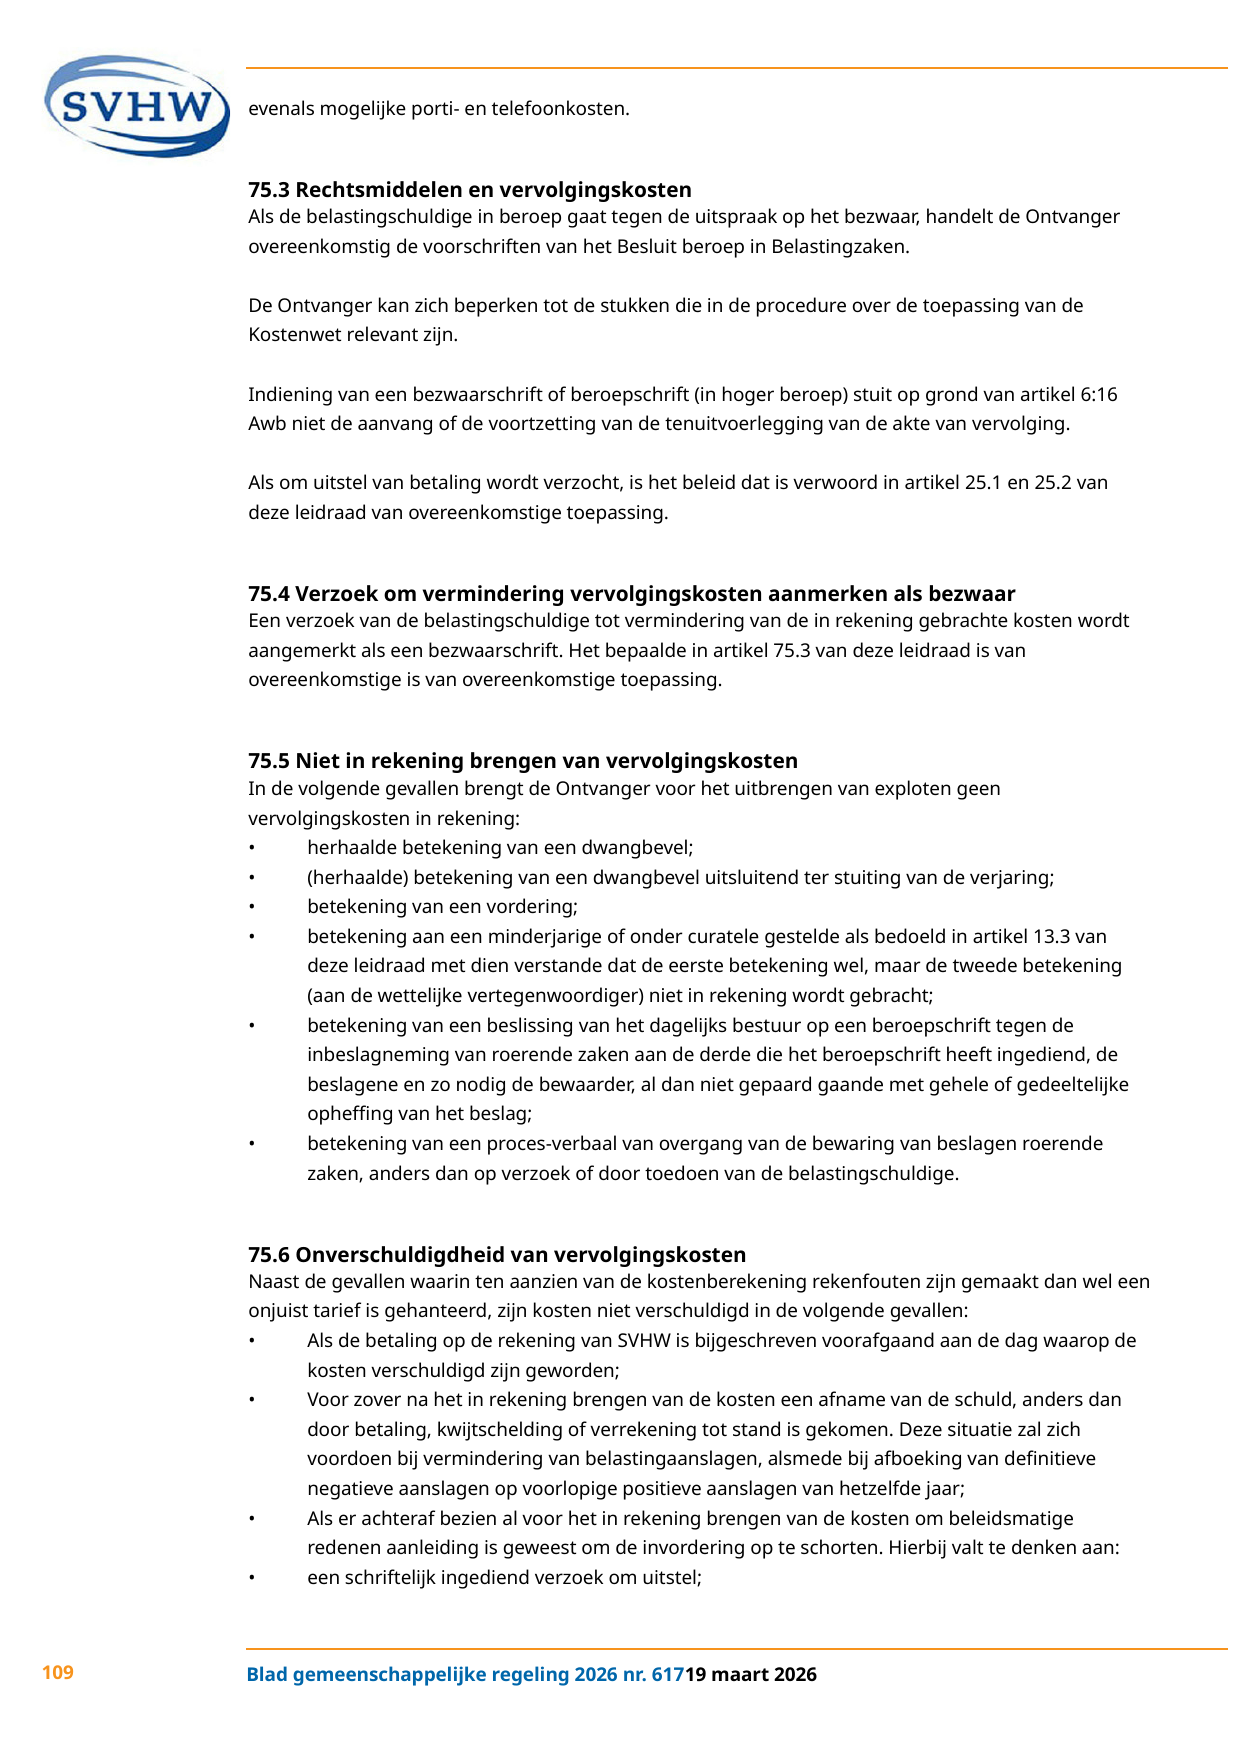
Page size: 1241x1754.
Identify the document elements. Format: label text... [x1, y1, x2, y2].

text 75.3 Rechtsmiddelen en vervolgingskosten [248, 175, 1152, 203]
text In de volgende gevallen brengt de Ontvanger voor het uitbrengen van exploten geen vervolgingskosten in rekening: [248, 775, 1152, 830]
text 75.6 Onverschuldigdheid van vervolgingskosten [248, 1240, 1152, 1268]
text Als de belastingschuldige in beroep gaat tegen de uitspraak op het bezwaar, handelt de Ontvanger overeenkomstig de voorschriften van het Besluit beroep in Belastingzaken. [248, 203, 1152, 258]
text 75.5 Niet in rekening brengen van vervolgingskosten [248, 747, 1152, 775]
text 75.4 Verzoek om vermindering vervolgingskosten aanmerken als bezwaar [248, 579, 1152, 607]
list (herhaalde) betekening van een dwangbevel uitsluitend ter stuiting van de verjaring; [248, 864, 1152, 889]
text Als om uitstel van betaling wordt verzocht, is het beleid dat is verwoord in artikel 25.1 en 25.2 van deze leidraad van overeenkomstige toepassing. [248, 469, 1152, 525]
list Als de betaling op de rekening van SVHW is bijgeschreven voorafgaand aan de dag waarop de kosten verschuldigd zijn geworden; [248, 1327, 1152, 1383]
list betekening van een vordering; [248, 893, 1152, 919]
text De Ontvanger kan zich beperken tot de stukken die in de procedure over de toepassing van de Kostenwet relevant zijn. [248, 292, 1152, 347]
text Naast de gevallen waarin ten aanzien van de kostenberekening rekenfouten zijn gemaakt dan wel een onjuist tarief is gehanteerd, zijn kosten niet verschuldigd in de volgende gevallen: [248, 1268, 1152, 1323]
text Een verzoek van de belastingschuldige tot vermindering van de in rekening gebrachte kosten wordt aangemerkt als een bezwaarschrift. Het bepaalde in artikel 75.3 van deze leidraad is van overeenkomstige is van overeenkomstige toepassing. [248, 607, 1152, 692]
list herhaalde betekening van een dwangbevel; [248, 834, 1152, 860]
text evenals mogelijke porti- en telefoonkosten. [248, 95, 1152, 121]
list Voor zover na het in rekening brengen van de kosten een afname van de schuld, anders dan door betaling, kwijtschelding of verrekening tot stand is gekomen. Deze situatie zal zich voordoen bij vermindering van belastingaanslagen, alsmede bij afboeking van definitieve negatieve aanslagen op voorlopige positieve aanslagen van hetzelfde jaar; [248, 1386, 1152, 1501]
list Als er achteraf bezien al voor het in rekening brengen van de kosten om beleidsmatige redenen aanleiding is geweest om de invordering op te schorten. Hierbij valt te denken aan: [248, 1505, 1152, 1560]
list betekening van een beslissing van het dagelijks bestuur op een beroepschrift tegen de inbeslagneming van roerende zaken aan de derde die het beroepschrift heeft ingediend, de beslagene en zo nodig de bewaarder, al dan niet gepaard gaande met gehele of gedeeltelijke opheffing van het beslag; [248, 1012, 1152, 1126]
list betekening van een proces-verbaal van overgang van de bewaring van beslagen roerende zaken, anders dan op verzoek of door toedoen van de belastingschuldige. [248, 1130, 1152, 1185]
list betekening aan een minderjarige of onder curatele gestelde als bedoeld in artikel 13.3 van deze leidraad met dien verstande dat de eerste betekening wel, maar de tweede betekening (aan de wettelijke vertegenwoordiger) niet in rekening wordt gebracht; [248, 923, 1152, 1008]
list een schriftelijk ingediend verzoek om uitstel; [248, 1564, 1152, 1590]
picture [41, 47, 231, 172]
text Indiening van een bezwaarschrift of beroepschrift (in hoger beroep) stuit op grond van artikel 6:16 Awb niet de aanvang of de voortzetting van de tenuitvoerlegging van de akte van vervolging. [248, 381, 1152, 436]
